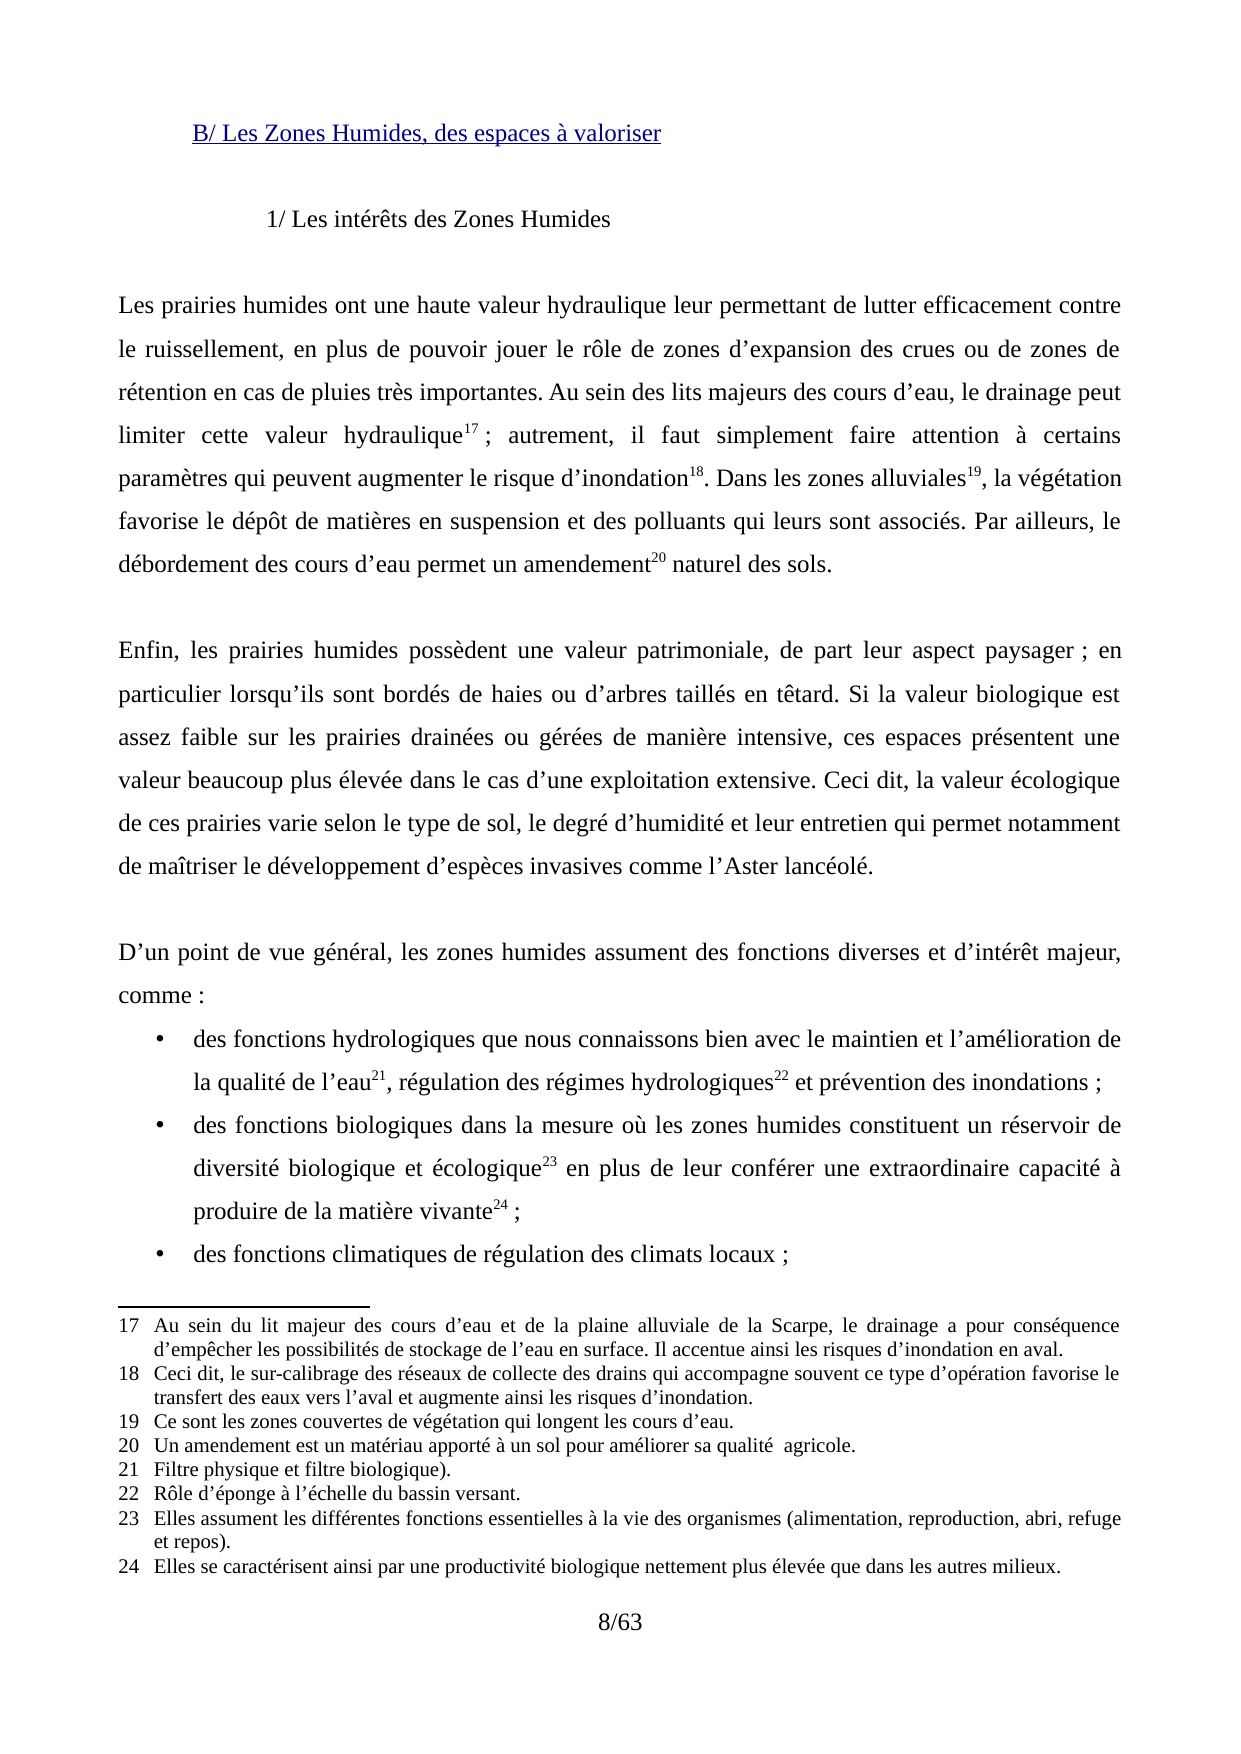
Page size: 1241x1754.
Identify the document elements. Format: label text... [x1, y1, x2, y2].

list Filtre physique et filtre biologique). [118, 1457, 1122, 1481]
text Les prairies humides ont une haute valeur hydraulique leur permettant de lutter efficacement contre le ruissellement, en plus de pouvoir jouer le rôle de zones d’expansion des crues ou de zones de rétention en cas de pluies très importantes. Au sein des lits majeurs des cours d’eau, le drainage peut limiter cette valeur hydraulique ; autrement, il faut simplement faire attention à certains paramètres qui peuvent augmenter le risque d’inondation. Dans les zones alluviales, la végétation favorise le dépôt de matières en suspension et des polluants qui leurs sont associés. Par ailleurs, le débordement des cours d’eau permet un amendement naturel des sols. [118, 291, 1122, 578]
list des fonctions climatiques de régulation des climats locaux ; [156, 1239, 1122, 1268]
text Ceci dit, le sur-calibrage des réseaux de collecte des drains qui accompagne souvent ce type d’opération favorise le transfert des eaux vers l’aval et augmente ainsi les risques d’inondation. [118, 1361, 1122, 1409]
text Au sein du lit majeur des cours d’eau et de la plaine alluviale de la Scarpe, le drainage a pour conséquence d’empêcher les possibilités de stockage de l’eau en surface. Il accentue ainsi les risques d’inondation en aval. [118, 1313, 1122, 1361]
list Elles se caractérisent ainsi par une productivité biologique nettement plus élevée que dans les autres milieux. [118, 1553, 1122, 1578]
list des fonctions biologiques dans la mesure où les zones humides constituent un réservoir de diversité biologique et écologique en plus de leur conférer une extraordinaire capacité à produire de la matière vivante ; [156, 1110, 1122, 1225]
list des fonctions hydrologiques que nous connaissons bien avec le maintien et l’amélioration de la qualité de l’eau, régulation des régimes hydrologiques et prévention des inondations ; [156, 1024, 1122, 1096]
text Un amendement est un matériau apporté à un sol pour améliorer sa qualité agricole. [118, 1433, 1122, 1457]
text Ce sont les zones couvertes de végétation qui longent les cours d’eau. [118, 1409, 1122, 1433]
text D’un point de vue général, les zones humides assument des fonctions diverses et d’intérêt majeur, comme : [118, 937, 1122, 1009]
list Rôle d’éponge à l’échelle du bassin versant. [118, 1481, 1122, 1505]
list Elles assument les différentes fonctions essentielles à la vie des organismes (alimentation, reproduction, abri, refuge et repos). [118, 1505, 1122, 1553]
text B/ Les Zones Humides, des espaces à valoriser [118, 118, 1122, 147]
text 1/ Les intérêts des Zones Humides [118, 204, 1122, 233]
text Enfin, les prairies humides possèdent une valeur patrimoniale, de part leur aspect paysager ; en particulier lorsqu’ils sont bordés de haies ou d’arbres taillés en têtard. Si la valeur biologique est assez faible sur les prairies drainées ou gérées de manière intensive, ces espaces présentent une valeur beaucoup plus élevée dans le cas d’une exploitation extensive. Ceci dit, la valeur écologique de ces prairies varie selon le type de sol, le degré d’humidité et leur entretien qui permet notamment de maîtriser le développement d’espèces invasives comme l’Aster lancéolé. [118, 636, 1122, 880]
